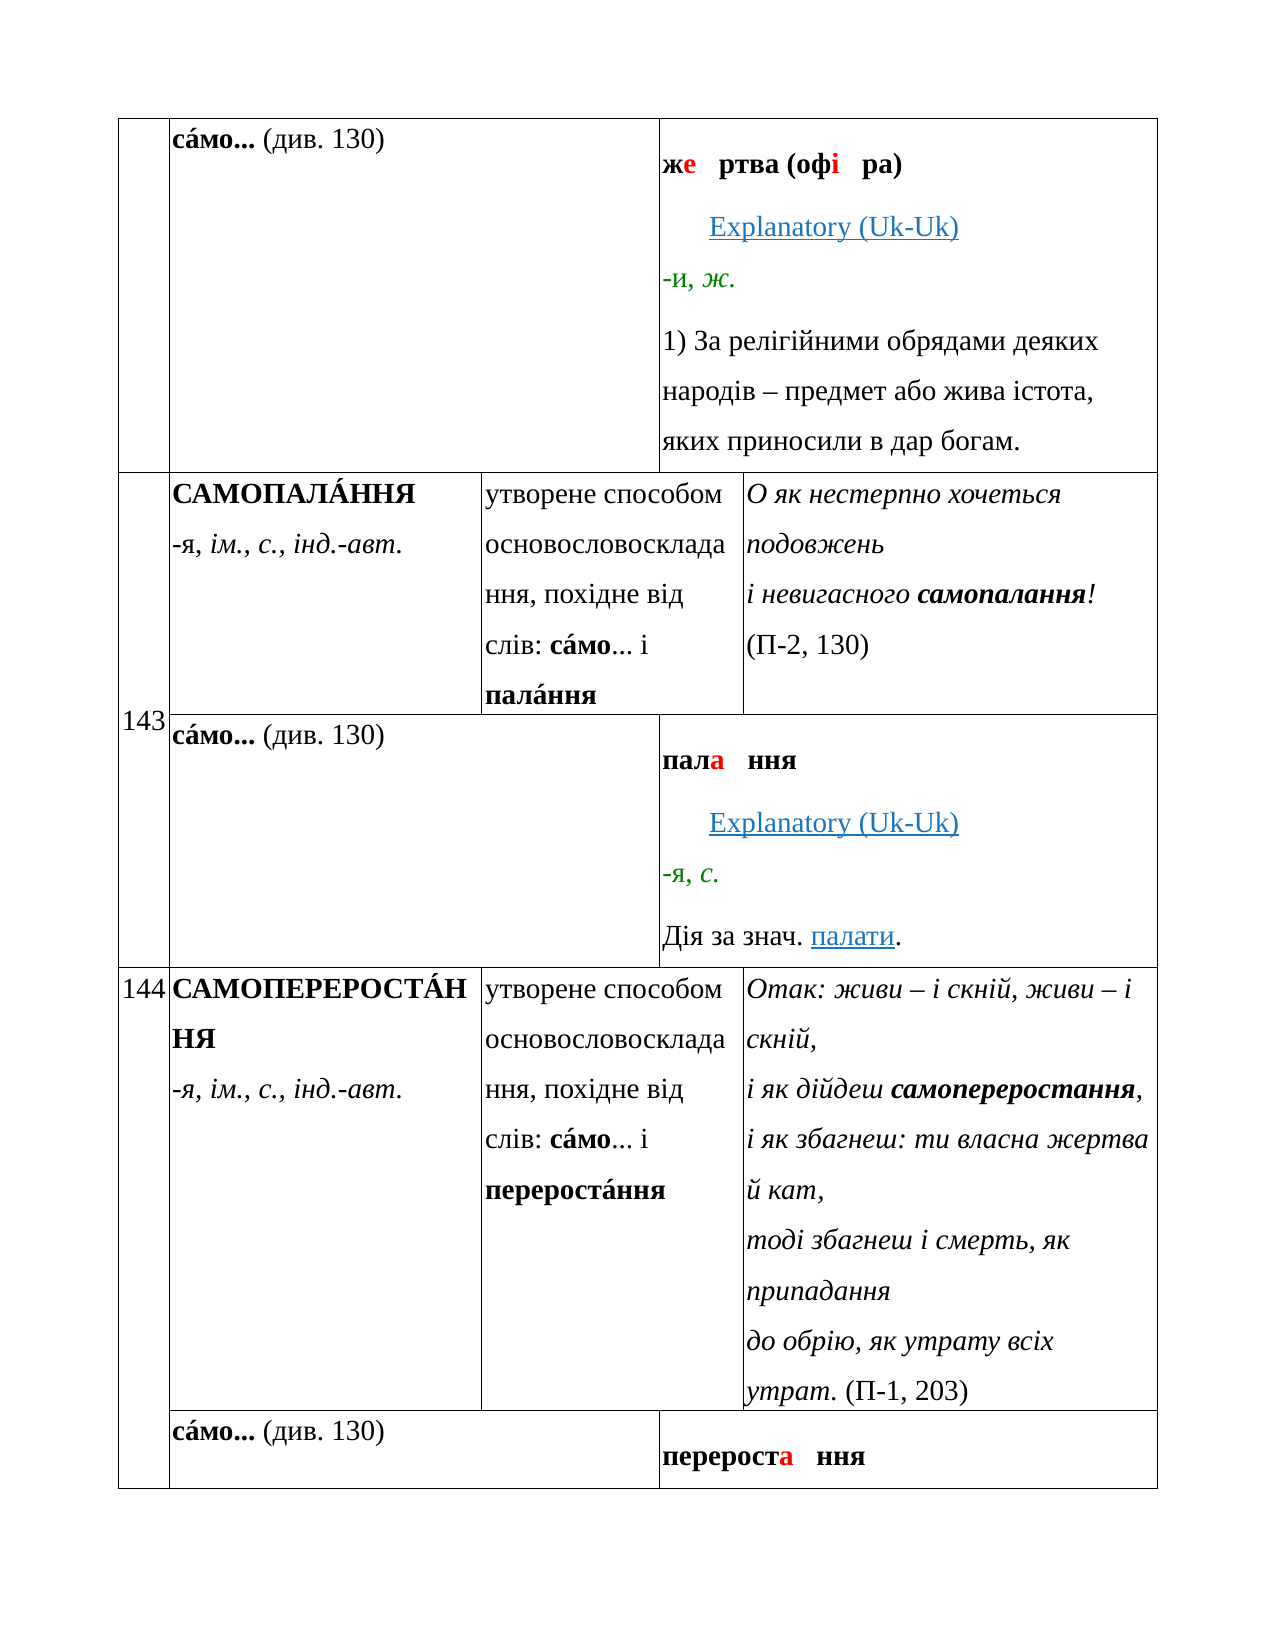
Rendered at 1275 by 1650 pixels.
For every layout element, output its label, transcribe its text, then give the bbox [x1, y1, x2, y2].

table_cell утворене способом основословоскладання, похідне від слів: сáмо... і палáння [482, 473, 743, 714]
table_cell 144 [119, 968, 169, 1487]
table_cell жертва (офіра) Explanatory (Uk-Uk) -и, ж. 1) За релігійними обрядами деяких народів – предмет або жива істота, яких приносили в дар богам. [660, 119, 1157, 472]
table_cell переростання [660, 1411, 1157, 1487]
table_cell утворене способом основословоскладання, похідне від слів: сáмо... і переростáння [482, 968, 743, 1410]
table_cell сáмо... (див. 130) [170, 715, 659, 967]
table_cell [119, 119, 169, 472]
table_cell сáмо... (див. 130) [170, 119, 659, 472]
table_cell палання Explanatory (Uk-Uk) -я, с. Дія за знач. палати. [660, 715, 1157, 967]
table_cell 143 [119, 473, 169, 967]
table_cell О як нестерпно хочеться подовжень і невигасного самопалання! (П‑2, 130) [744, 473, 1157, 714]
table_cell Самопереростáння -я, ім., с., інд.-авт. [170, 968, 481, 1410]
table_cell Отак: живи – і скній, живи – і скній, і як дійдеш самопереростання, і як збагнеш: ти власна жертва й кат, тоді збагнеш і смерть, як припадання до обрію, як утрату всіх утрат. (П‑1, 203) [744, 968, 1157, 1410]
table_cell Самопалáння -я, ім., с., інд.-авт. [170, 473, 481, 714]
table_cell сáмо... (див. 130) [170, 1411, 659, 1487]
